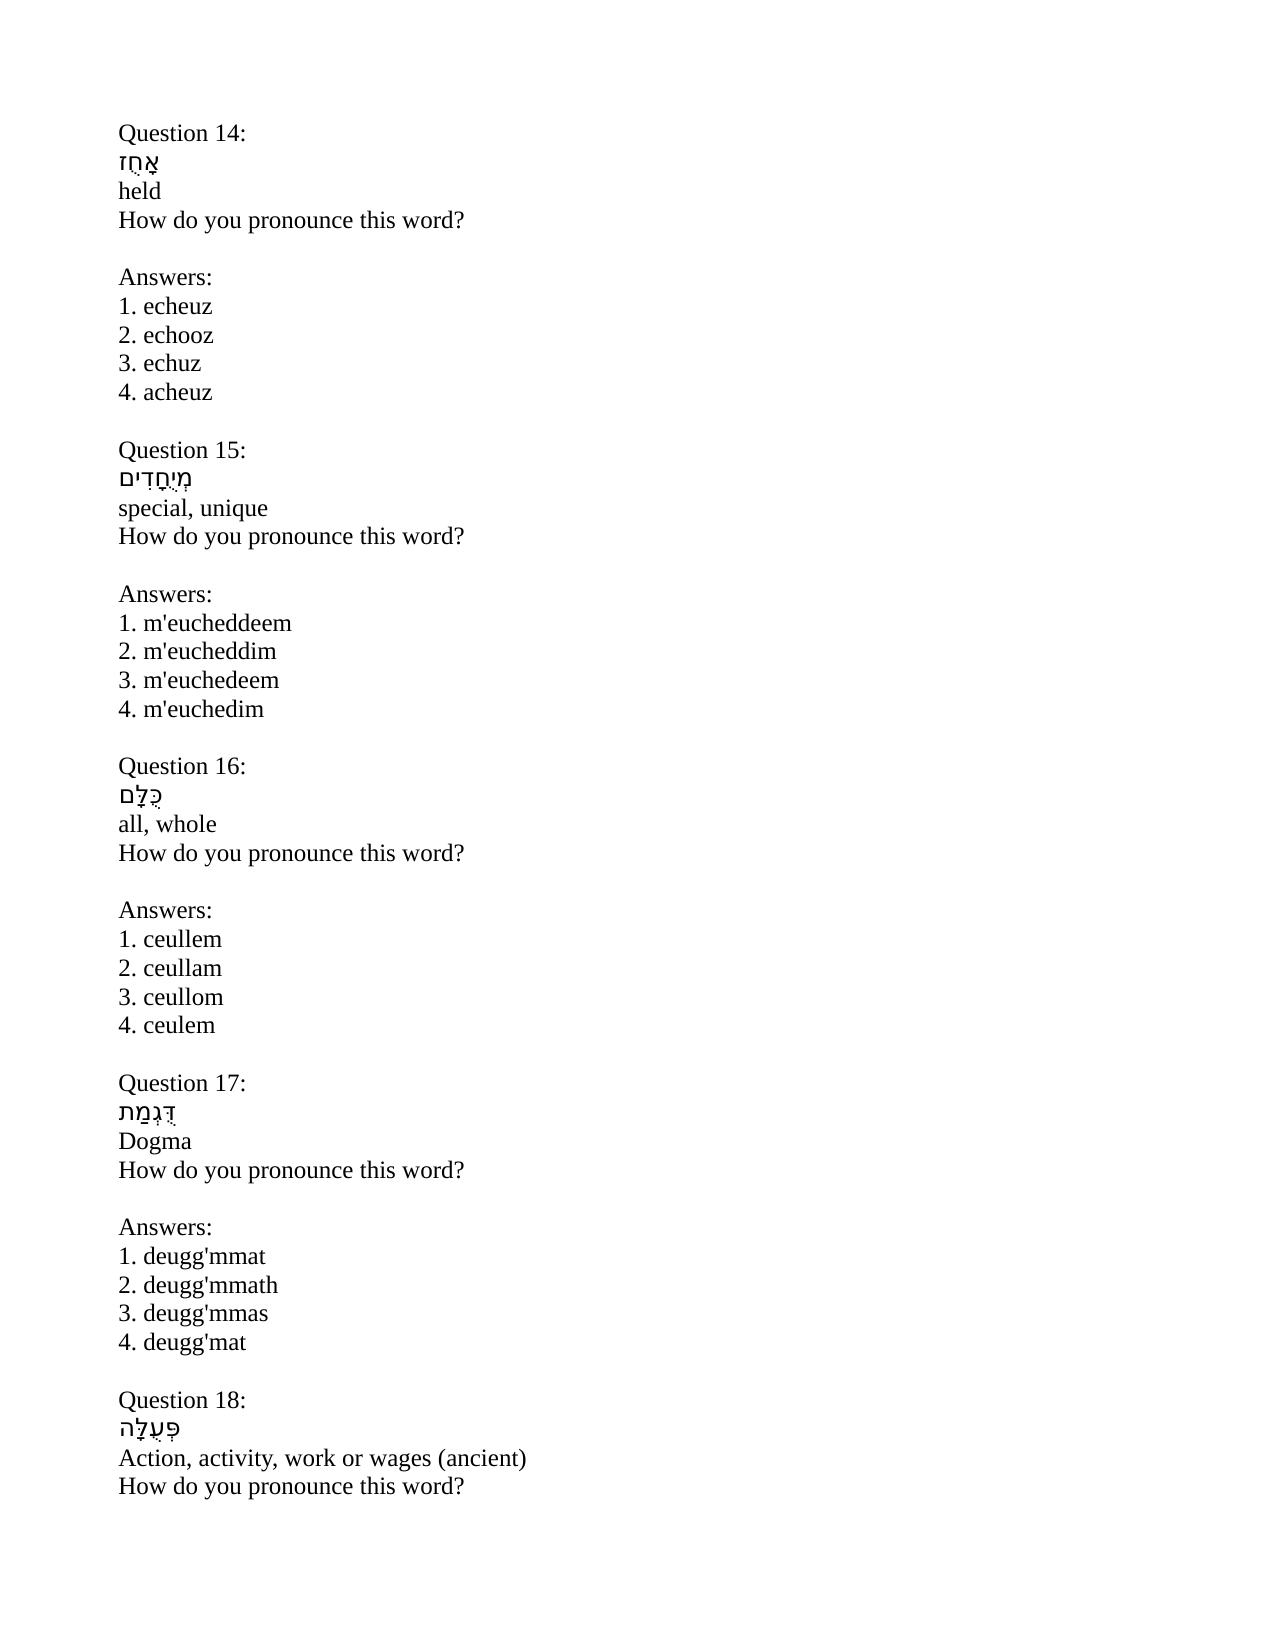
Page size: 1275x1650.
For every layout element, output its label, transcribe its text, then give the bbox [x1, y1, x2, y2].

text 1. deugg'mmat [118, 1241, 1157, 1270]
text 4. acheuz [118, 377, 1157, 406]
text 3. echuz [118, 348, 1157, 377]
text special, unique [118, 493, 1157, 521]
text 1. ceullem [118, 924, 1157, 953]
text held [118, 176, 1157, 205]
text 2. m'eucheddim [118, 636, 1157, 665]
text דֻּגְמַת [118, 1097, 1157, 1126]
text Answers: [118, 579, 1157, 608]
text 3. deugg'mmas [118, 1298, 1157, 1327]
text Question 15: [118, 435, 1157, 463]
text 3. ceullom [118, 982, 1157, 1011]
text אָחֻז [118, 147, 1157, 176]
text מְיֻחָדִים [118, 463, 1157, 493]
text How do you pronounce this word? [118, 1471, 1157, 1500]
text 4. ceulem [118, 1011, 1157, 1039]
text 4. deugg'mat [118, 1327, 1157, 1356]
text 2. ceullam [118, 953, 1157, 982]
text all, whole [118, 809, 1157, 838]
text 2. deugg'mmath [118, 1270, 1157, 1298]
text 2. echooz [118, 320, 1157, 348]
text 1. echeuz [118, 291, 1157, 320]
text How do you pronounce this word? [118, 205, 1157, 233]
text Answers: [118, 1212, 1157, 1241]
text How do you pronounce this word? [118, 521, 1157, 550]
text Answers: [118, 896, 1157, 924]
text How do you pronounce this word? [118, 838, 1157, 867]
text 1. m'eucheddeem [118, 608, 1157, 636]
text Question 16: [118, 751, 1157, 780]
text How do you pronounce this word? [118, 1155, 1157, 1183]
text Question 14: [118, 118, 1157, 147]
text 4. m'euchedim [118, 694, 1157, 723]
text Answers: [118, 262, 1157, 291]
text Dogma [118, 1126, 1157, 1155]
text פְּעֻלָּה [118, 1413, 1157, 1443]
text Question 17: [118, 1068, 1157, 1097]
text 3. m'euchedeem [118, 665, 1157, 694]
text Question 18: [118, 1385, 1157, 1413]
text כֻּלָּם [118, 780, 1157, 809]
text Action, activity, work or wages (ancient) [118, 1443, 1157, 1471]
